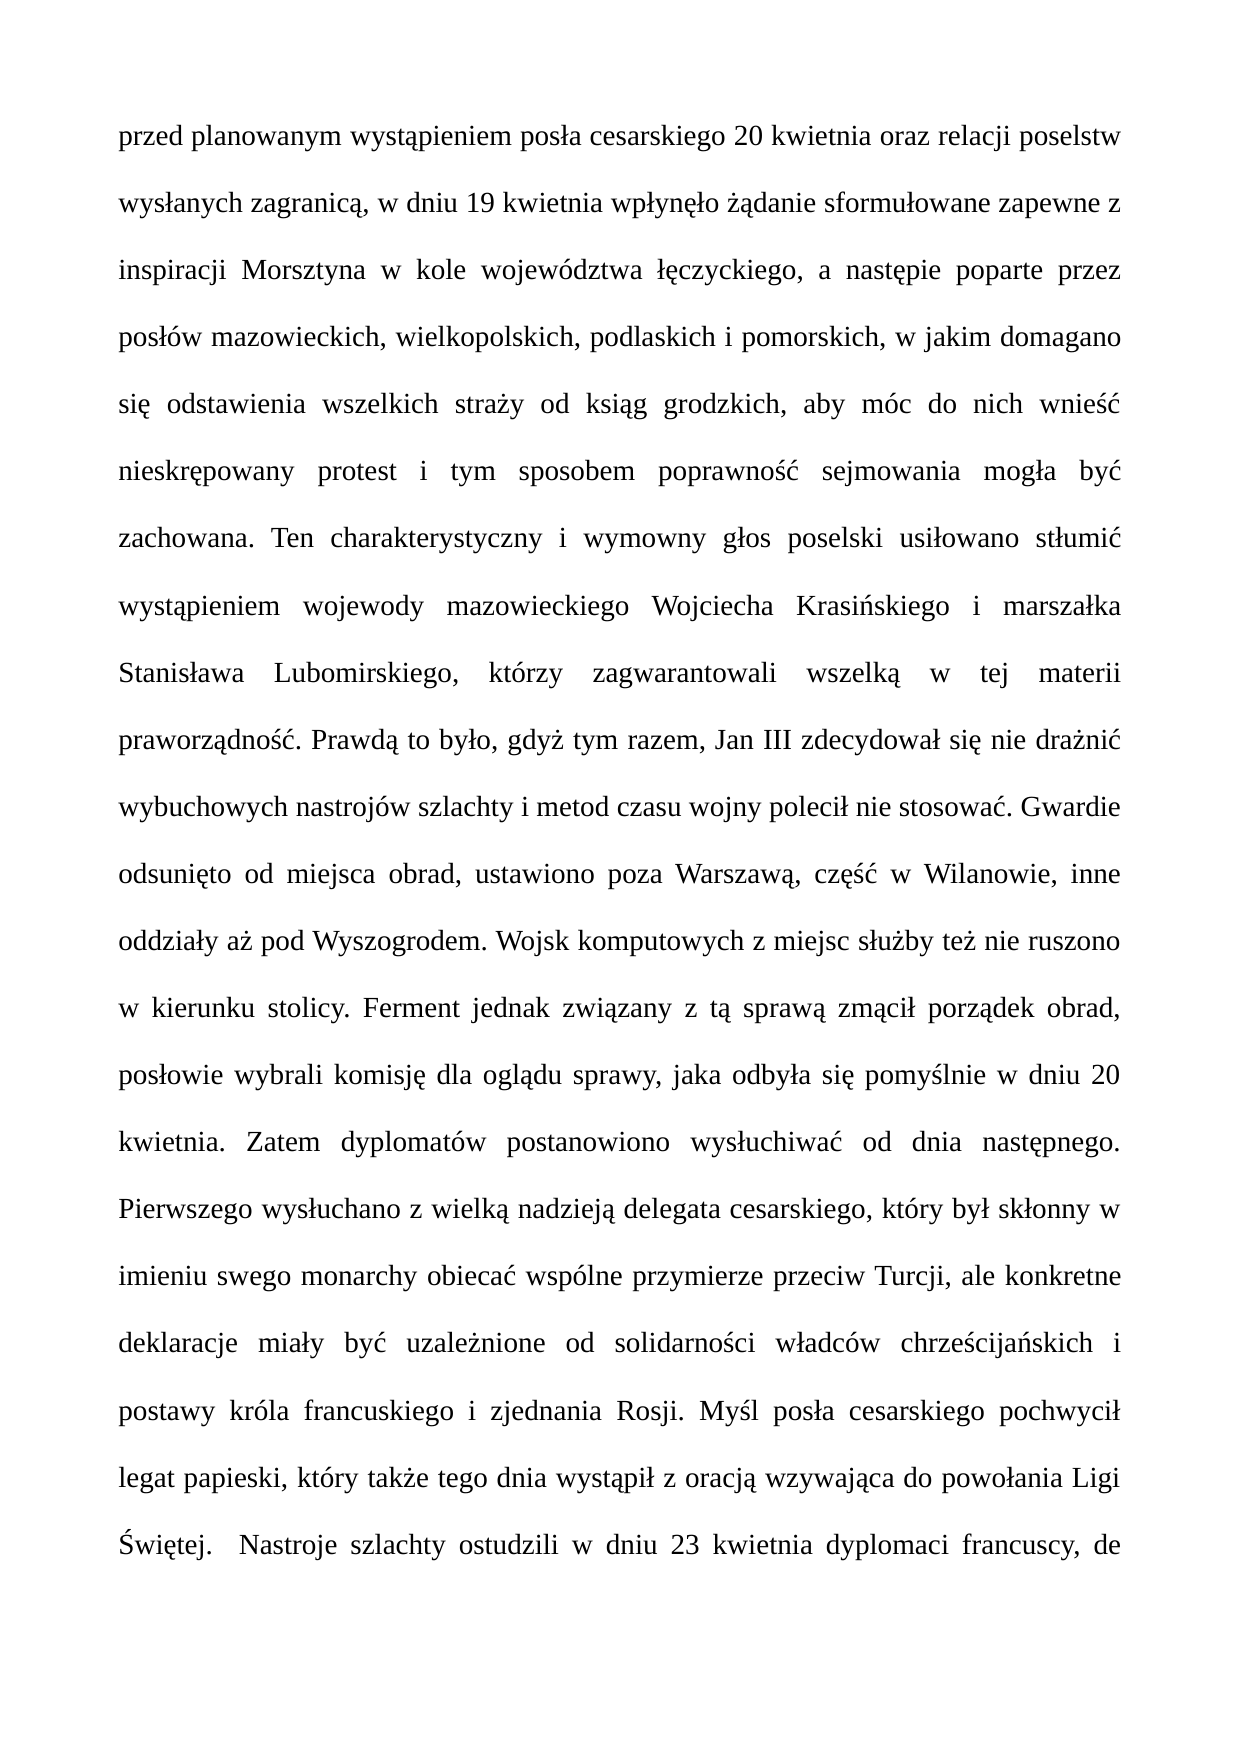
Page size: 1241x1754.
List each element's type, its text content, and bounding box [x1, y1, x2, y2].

text przed planowanym wystąpieniem posła cesarskiego 20 kwietnia oraz relacji poselstw wysłanych zagranicą, w dniu 19 kwietnia wpłynęło żądanie sformułowane zapewne z inspiracji Morsztyna w kole województwa łęczyckiego, a następie poparte przez posłów mazowieckich, wielkopolskich, podlaskich i pomorskich, w jakim domagano się odstawienia wszelkich straży od ksiąg grodzkich, aby móc do nich wnieść nieskrępowany protest i tym sposobem poprawność sejmowania mogła być zachowana. Ten charakterystyczny i wymowny głos poselski usiłowano stłumić wystąpieniem wojewody mazowieckiego Wojciecha Krasińskiego i marszałka Stanisława Lubomirskiego, którzy zagwarantowali wszelką w tej materii praworządność. Prawdą to było, gdyż tym razem, Jan III zdecydował się nie drażnić wybuchowych nastrojów szlachty i metod czasu wojny polecił nie stosować. Gwardie odsunięto od miejsca obrad, ustawiono poza Warszawą, część w Wilanowie, inne oddziały aż pod Wyszogrodem. Wojsk komputowych z miejsc służby też nie ruszono w kierunku stolicy. Ferment jednak związany z tą sprawą zmącił porządek obrad, posłowie wybrali komisję dla oglądu sprawy, jaka odbyła się pomyślnie w dniu 20 kwietnia. Zatem dyplomatów postanowiono wysłuchiwać od dnia następnego. Pierwszego wysłuchano z wielką nadzieją delegata cesarskiego, który był skłonny w imieniu swego monarchy obiecać wspólne przymierze przeciw Turcji, ale konkretne deklaracje miały być uzależnione od solidarności władców chrześcijańskich i postawy króla francuskiego i zjednania Rosji. Myśl posła cesarskiego pochwycił legat papieski, który także tego dnia wystąpił z oracją wzywająca do powołania Ligi Świętej. Nastroje szlachty ostudzili w dniu 23 kwietnia dyplomaci francuscy, de [118, 118, 1122, 1560]
